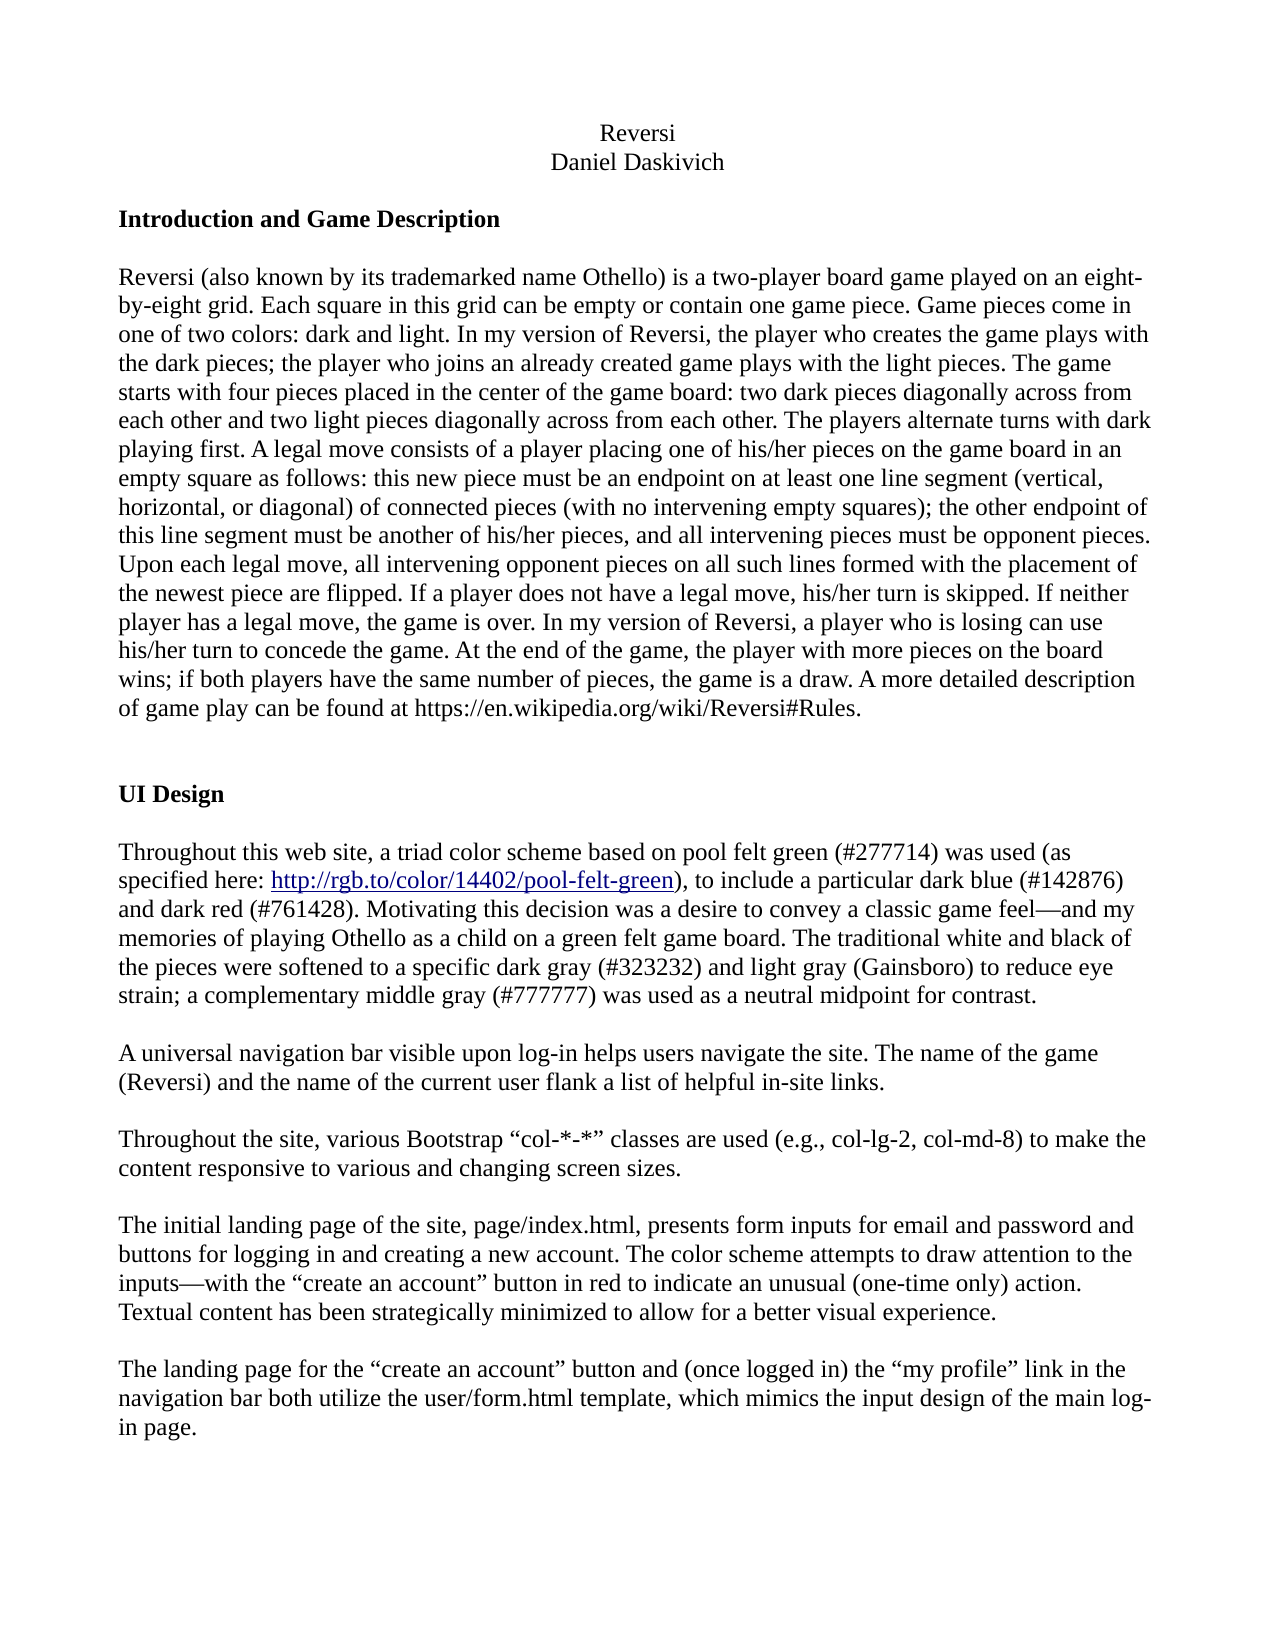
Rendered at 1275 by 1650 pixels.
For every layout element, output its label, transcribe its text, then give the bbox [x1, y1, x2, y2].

text The landing page for the “create an account” button and (once logged in) the “my profile” link in the navigation bar both utilize the user/form.html template, which mimics the input design of the main log-in page. [118, 1354, 1157, 1441]
text Introduction and Game Description [118, 204, 1157, 233]
text Daniel Daskivich [118, 147, 1157, 176]
text The initial landing page of the site, page/index.html, presents form inputs for email and password and buttons for logging in and creating a new account. The color scheme attempts to draw attention to the inputs—with the “create an account” button in red to indicate an unusual (one-time only) action. Textual content has been strategically minimized to allow for a better visual experience. [118, 1211, 1157, 1326]
text Reversi (also known by its trademarked name Othello) is a two-player board game played on an eight-by-eight grid. Each square in this grid can be empty or contain one game piece. Game pieces come in one of two colors: dark and light. In my version of Reversi, the player who creates the game plays with the dark pieces; the player who joins an already created game plays with the light pieces. The game starts with four pieces placed in the center of the game board: two dark pieces diagonally across from each other and two light pieces diagonally across from each other. The players alternate turns with dark playing first. A legal move consists of a player placing one of his/her pieces on the game board in an empty square as follows: this new piece must be an endpoint on at least one line segment (vertical, horizontal, or diagonal) of connected pieces (with no intervening empty squares); the other endpoint of this line segment must be another of his/her pieces, and all intervening pieces must be opponent pieces. Upon each legal move, all intervening opponent pieces on all such lines formed with the placement of the newest piece are flipped. If a player does not have a legal move, his/her turn is skipped. If neither player has a legal move, the game is over. In my version of Reversi, a player who is losing can use his/her turn to concede the game. At the end of the game, the player with more pieces on the board wins; if both players have the same number of pieces, the game is a draw. A more detailed description of game play can be found at https://en.wikipedia.org/wiki/Reversi#Rules. [118, 262, 1157, 722]
text Reversi [118, 118, 1157, 147]
text A universal navigation bar visible upon log-in helps users navigate the site. The name of the game (Reversi) and the name of the current user flank a list of helpful in-site links. [118, 1038, 1157, 1096]
text Throughout this web site, a triad color scheme based on pool felt green (#277714) was used (as specified here: http://rgb.to/color/14402/pool-felt-green), to include a particular dark blue (#142876) and dark red (#761428). Motivating this decision was a desire to convey a classic game feel—and my memories of playing Othello as a child on a green felt game board. The traditional white and black of the pieces were softened to a specific dark gray (#323232) and light gray (Gainsboro) to reduce eye strain; a complementary middle gray (#777777) was used as a neutral midpoint for contrast. [118, 837, 1157, 1009]
text Throughout the site, various Bootstrap “col-*-*” classes are used (e.g., col-lg-2, col-md-8) to make the content responsive to various and changing screen sizes. [118, 1124, 1157, 1182]
text UI Design [118, 779, 1157, 808]
